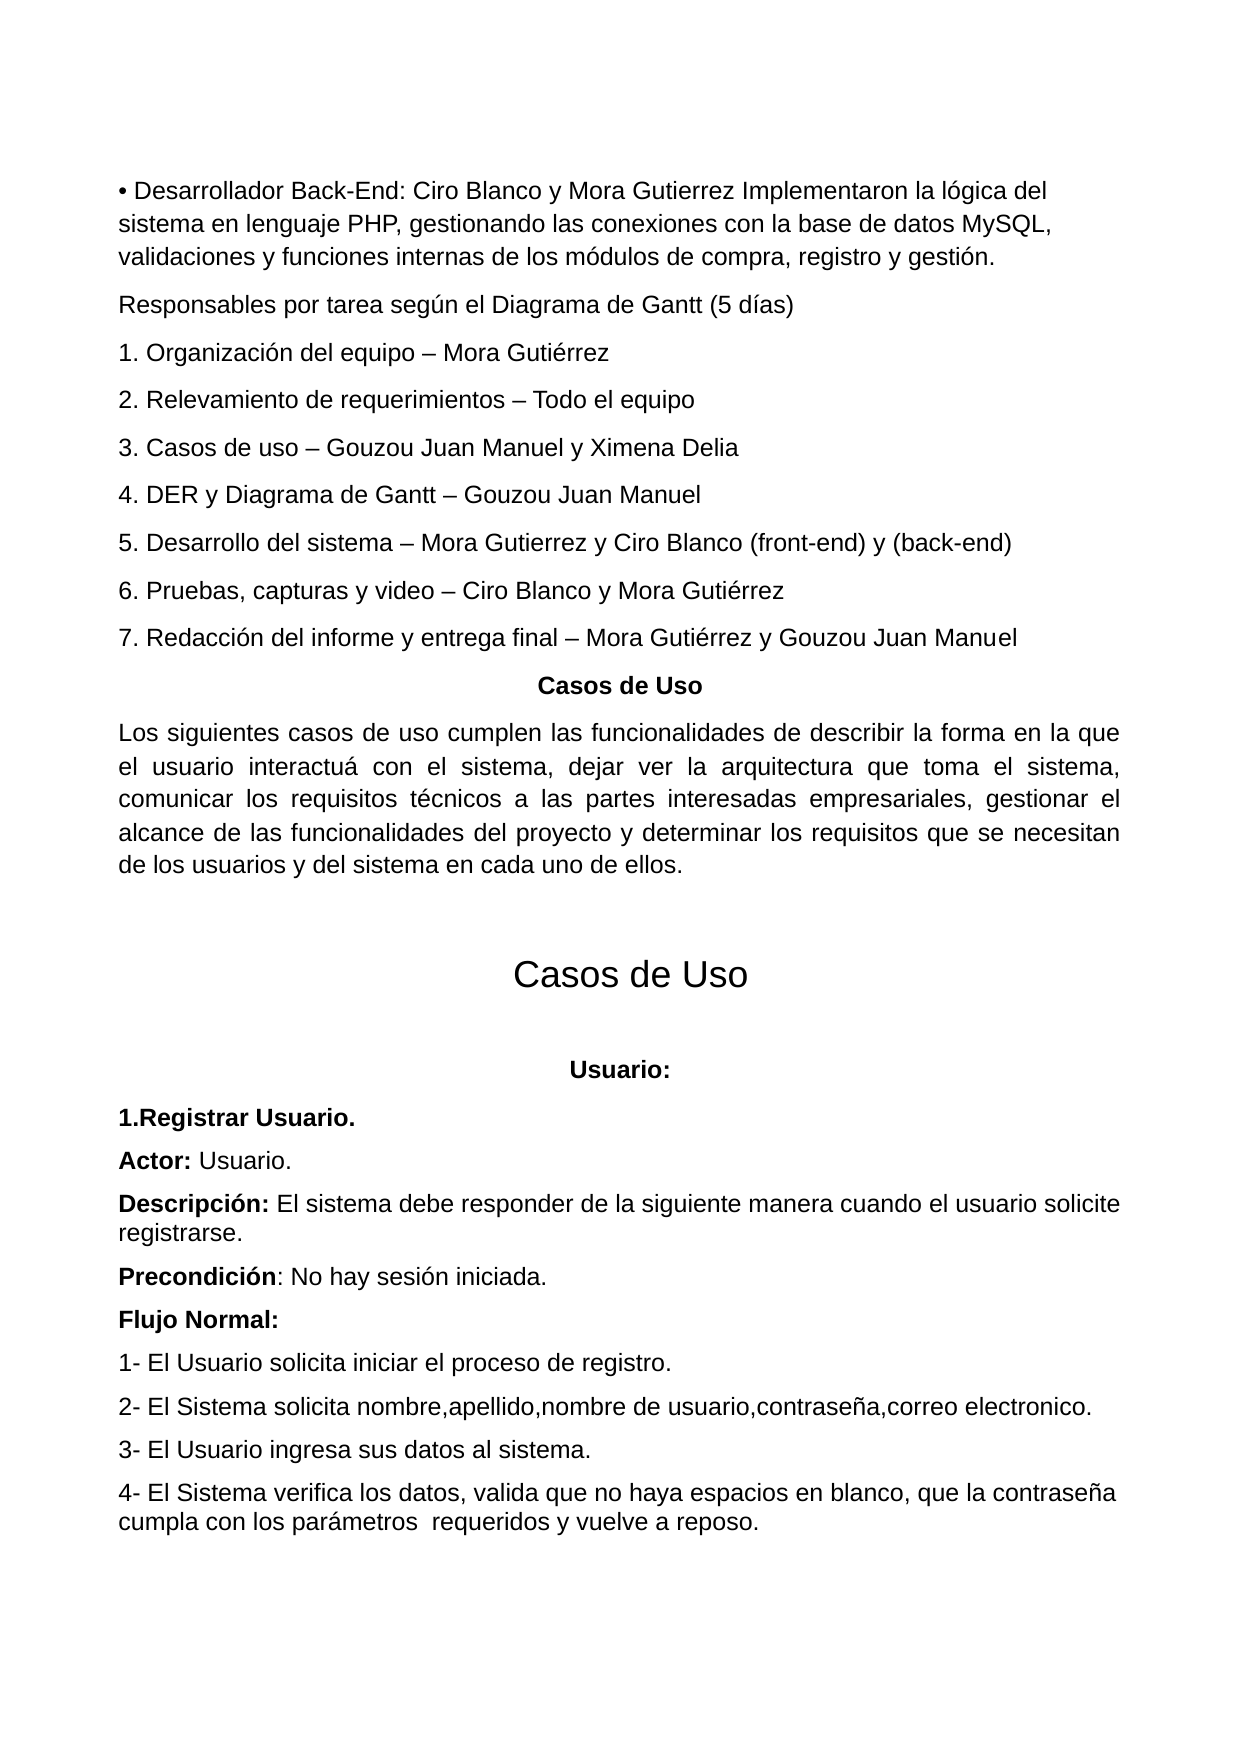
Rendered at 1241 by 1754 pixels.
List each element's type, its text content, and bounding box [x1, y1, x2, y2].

text Flujo Normal: [118, 1305, 1122, 1334]
text 3- El Usuario ingresa sus datos al sistema. [118, 1435, 1122, 1464]
text 4- El Sistema verifica los datos, valida que no haya espacios en blanco, que la contraseña cumpla con los parámetros requeridos y vuelve a reposo. [118, 1478, 1122, 1536]
text Los siguientes casos de uso cumplen las funcionalidades de describir la forma en la que el usuario interactuá con el sistema, dejar ver la arquitectura que toma el sistema, comunicar los requisitos técnicos a las partes interesadas empresariales, gestionar el alcance de las funcionalidades del proyecto y determinar los requisitos que se necesitan de los usuarios y del sistema en cada uno de ellos. [118, 718, 1122, 879]
text 1.Registrar Usuario. [118, 1103, 1122, 1132]
text 1. Organización del equipo – Mora Gutiérrez [118, 338, 1122, 366]
text Descripción: El sistema debe responder de la siguiente manera cuando el usuario solicite registrarse. [118, 1189, 1122, 1247]
text 7. Redacción del informe y entrega final – Mora Gutiérrez y Gouzou Juan Manuel [118, 623, 1122, 652]
text 2. Relevamiento de requerimientos – Todo el equipo [118, 385, 1122, 414]
subtitle Casos de Uso [118, 952, 1122, 995]
text Precondición: No hay sesión iniciada. [118, 1262, 1122, 1290]
text Usuario: [118, 1055, 1122, 1084]
text Casos de Uso [118, 671, 1122, 699]
text 3. Casos de uso – Gouzou Juan Manuel y Ximena Delia [118, 433, 1122, 462]
text 5. Desarrollo del sistema – Mora Gutierrez y Ciro Blanco (front-end) y (back-end) [118, 528, 1122, 557]
text Actor: Usuario. [118, 1146, 1122, 1175]
text Responsables por tarea según el Diagrama de Gantt (5 días) [118, 290, 1122, 319]
text 4. DER y Diagrama de Gantt – Gouzou Juan Manuel [118, 480, 1122, 509]
text • Desarrollador Back-End: Ciro Blanco y Mora Gutierrez Implementaron la lógica del sistema en lenguaje PHP, gestionando las conexiones con la base de datos MySQL, validaciones y funciones internas de los módulos de compra, registro y gestión. [118, 176, 1122, 271]
text 1- El Usuario solicita iniciar el proceso de registro. [118, 1348, 1122, 1377]
text 2- El Sistema solicita nombre,apellido,nombre de usuario,contraseña,correo electronico. [118, 1392, 1122, 1420]
text 6. Pruebas, capturas y video – Ciro Blanco y Mora Gutiérrez [118, 576, 1122, 604]
